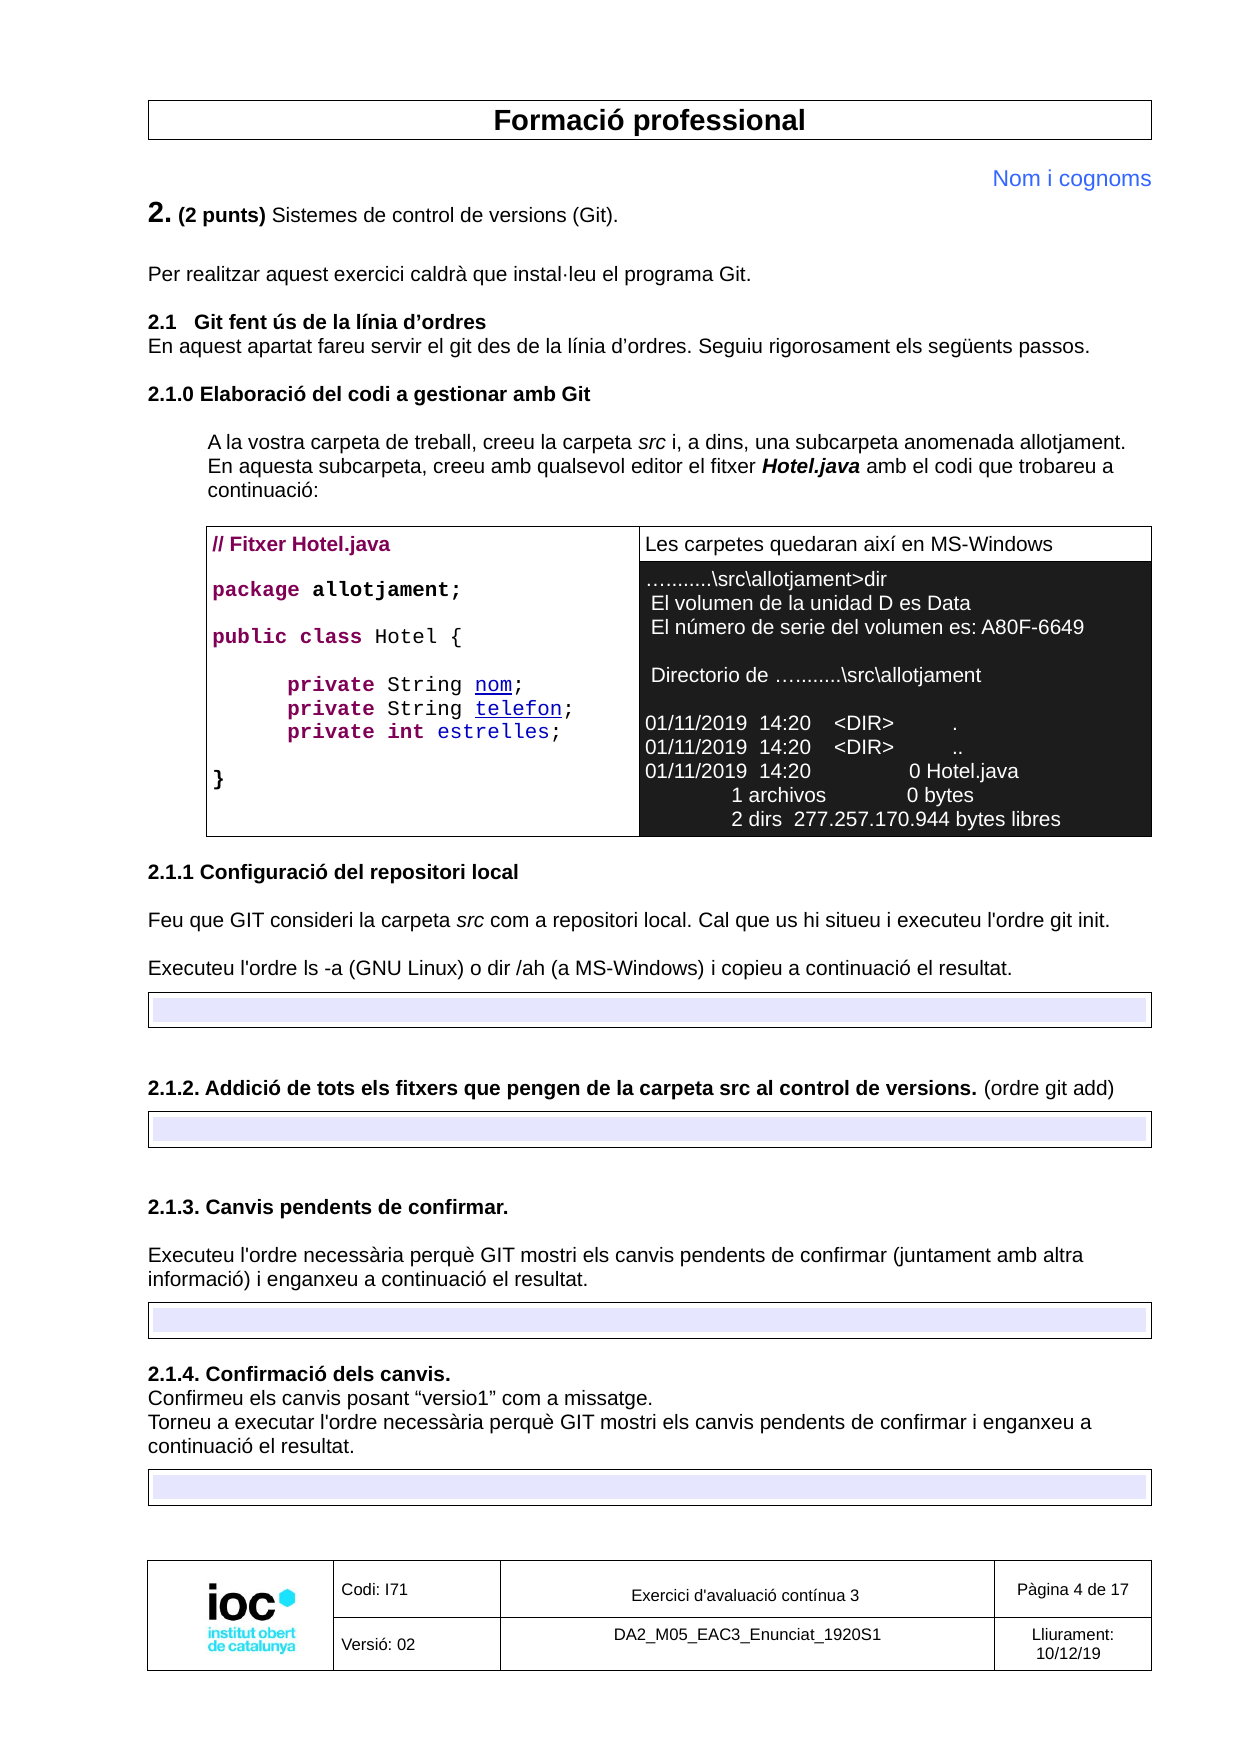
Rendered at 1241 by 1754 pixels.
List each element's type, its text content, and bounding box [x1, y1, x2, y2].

text Feu que GIT consideri la carpeta src com a repositori local. Cal que us hi situeu i executeu l'ordre git init. [148, 908, 1151, 932]
table_header [149, 1470, 1151, 1505]
picture [195, 1570, 309, 1665]
table_cell …........\src\allotjament>dir El volumen de la unidad D es Data El número de serie del volumen es: A80F-6649 Directorio de …........\src\allotjament 01/11/2019 14:20 <DIR> . 01/11/2019 14:20 <DIR> .. 01/11/2019 14:20 0 Hotel.java 1 archivos 0 bytes 2 dirs 277.257.170.944 bytes libres [640, 562, 1151, 836]
text A la vostra carpeta de treball, creeu la carpeta src i, a dins, una subcarpeta anomenada allotjament. En aquesta subcarpeta, creeu amb qualsevol editor el fitxer Hotel.java amb el codi que trobareu a continuació: [207, 430, 1151, 502]
text 2.1.4. Confirmació dels canvis. [148, 1362, 1151, 1386]
table_header [149, 1112, 1151, 1147]
text Torneu a executar l'ordre necessària perquè GIT mostri els canvis pendents de confirmar i enganxeu a continuació el resultat. [148, 1410, 1151, 1458]
text 2.1 Git fent ús de la línia d’ordres [148, 310, 1151, 334]
text 2. (2 punts) Sistemes de control de versions (Git). [148, 195, 1151, 228]
text Confirmeu els canvis posant “versio1” com a missatge. [148, 1386, 1151, 1410]
text 2.1.3. Canvis pendents de confirmar. [148, 1194, 1151, 1218]
table_header // Fitxer Hotel.java package allotjament; public class Hotel { private String nom; private String telefon; private int estrelles; } [207, 527, 639, 836]
table_header [149, 1303, 1151, 1338]
text 2.1.2. Addició de tots els fitxers que pengen de la carpeta src al control de versions. (ordre git add) [148, 1075, 1151, 1099]
table_header [149, 993, 1151, 1027]
text Per realitzar aquest exercici caldrà que instal·leu el programa Git. [148, 262, 1151, 286]
text Executeu l'ordre ls -a (GNU Linux) o dir /ah (a MS-Windows) i copieu a continuació el resultat. [148, 956, 1151, 980]
table_header Les carpetes quedaran així en MS-Windows [640, 527, 1151, 561]
text 2.1.0 Elaboració del codi a gestionar amb Git [148, 382, 1151, 406]
text 2.1.1 Configuració del repositori local [148, 860, 1151, 884]
text En aquest apartat fareu servir el git des de la línia d’ordres. Seguiu rigorosament els següents passos. [148, 334, 1151, 358]
text Executeu l'ordre necessària perquè GIT mostri els canvis pendents de confirmar (juntament amb altra informació) i enganxeu a continuació el resultat. [148, 1242, 1151, 1290]
